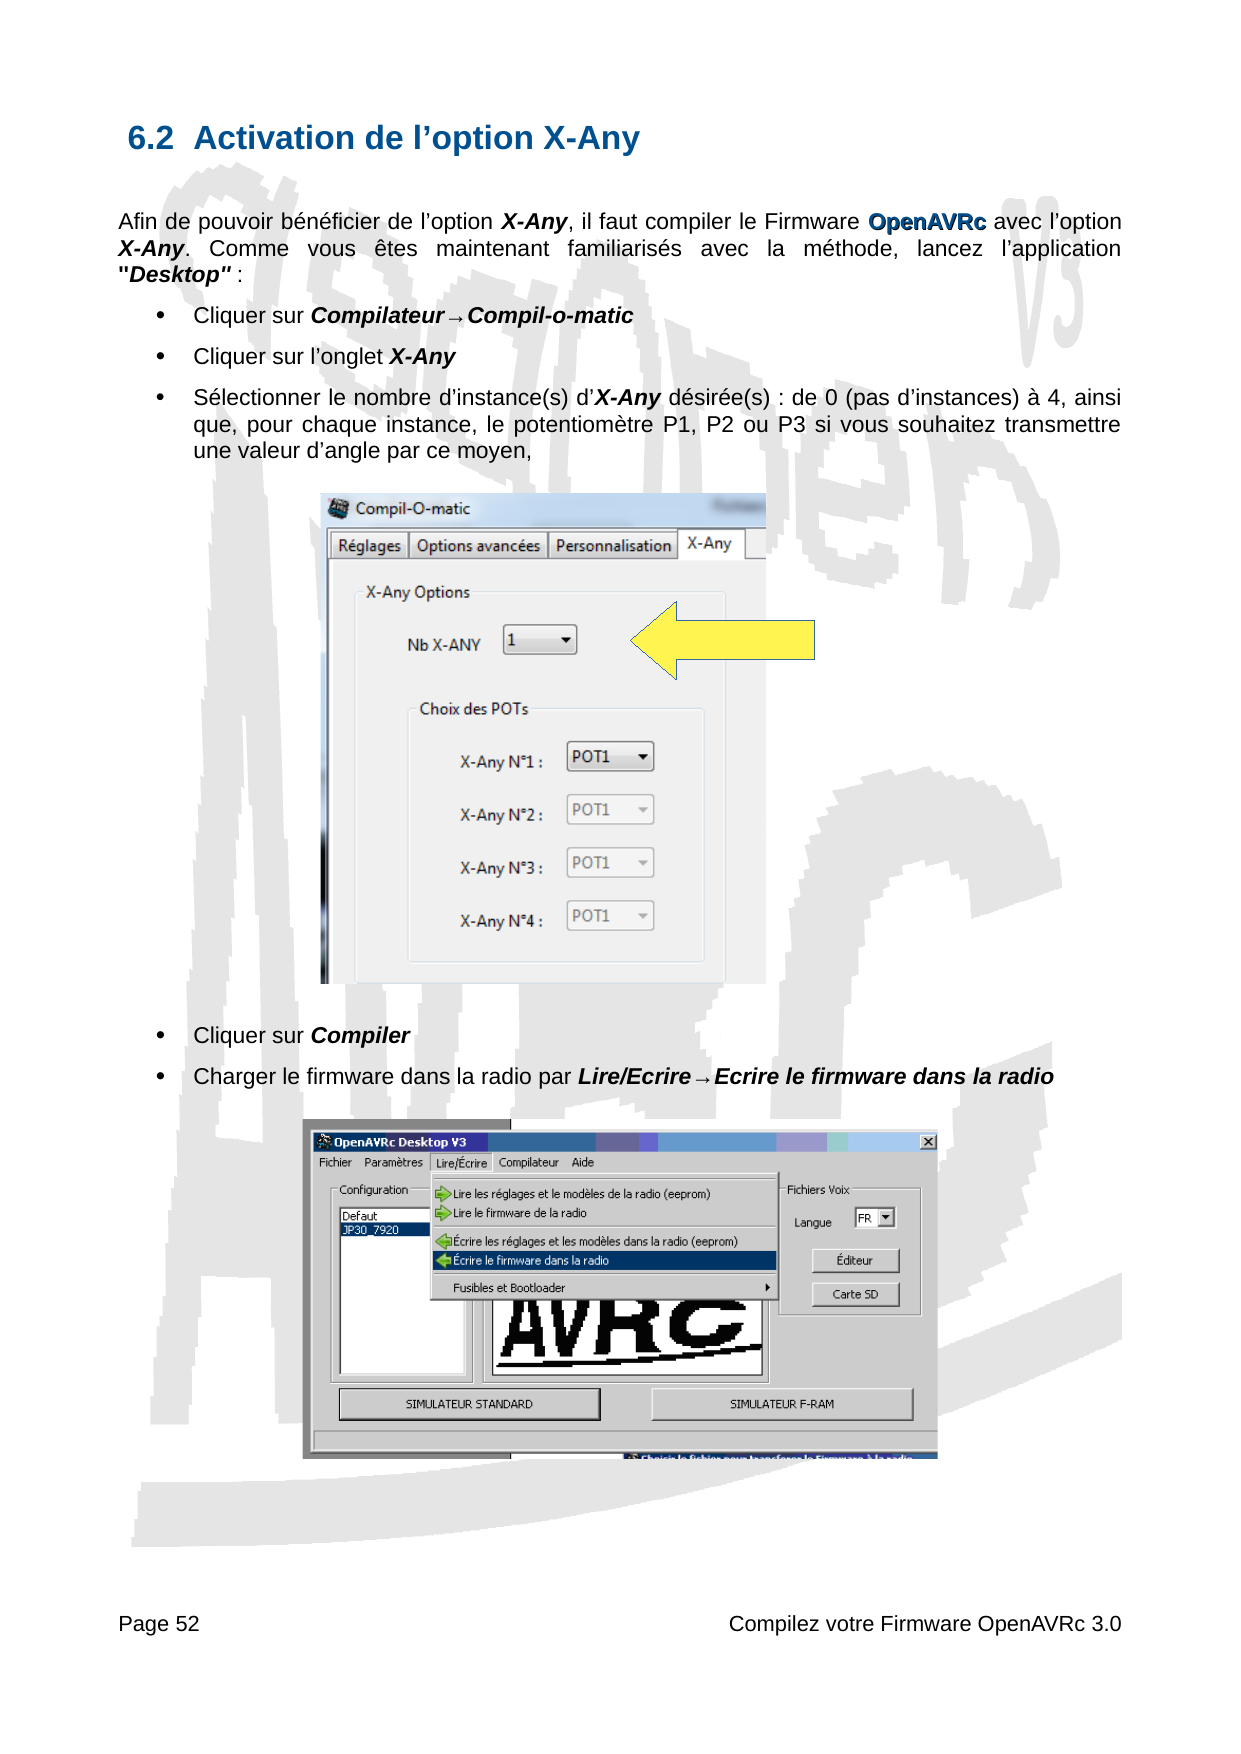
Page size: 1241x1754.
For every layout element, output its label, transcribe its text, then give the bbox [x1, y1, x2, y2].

list Sélectionner le nombre d’instance(s) d’X-Any désirée(s) : de 0 (pas d’instances) à 4, ainsi que, pour chaque instance, le potentiomètre P1, P2 ou P3 si vous souhaitez transmettre une valeur d’angle par ce moyen, [156, 382, 1122, 464]
list Cliquer sur Compilateur→Compil-o-matic [156, 300, 1122, 328]
list Cliquer sur Compiler [156, 1020, 1122, 1049]
subtitle Activation de l’option X-Any [118, 118, 1122, 157]
list Cliquer sur l’onglet X-Any [156, 341, 1122, 370]
text Afin de pouvoir bénéficier de l’option X-Any, il faut compiler le Firmware OpenAVRc avec l’option X-Any. Comme vous êtes maintenant familiarisés avec la méthode, lancez l’application ''Desktop'' : [118, 208, 1122, 287]
picture [320, 493, 766, 984]
list Charger le firmware dans la radio par Lire/Ecrire→Ecrire le firmware dans la radio [156, 1061, 1122, 1090]
